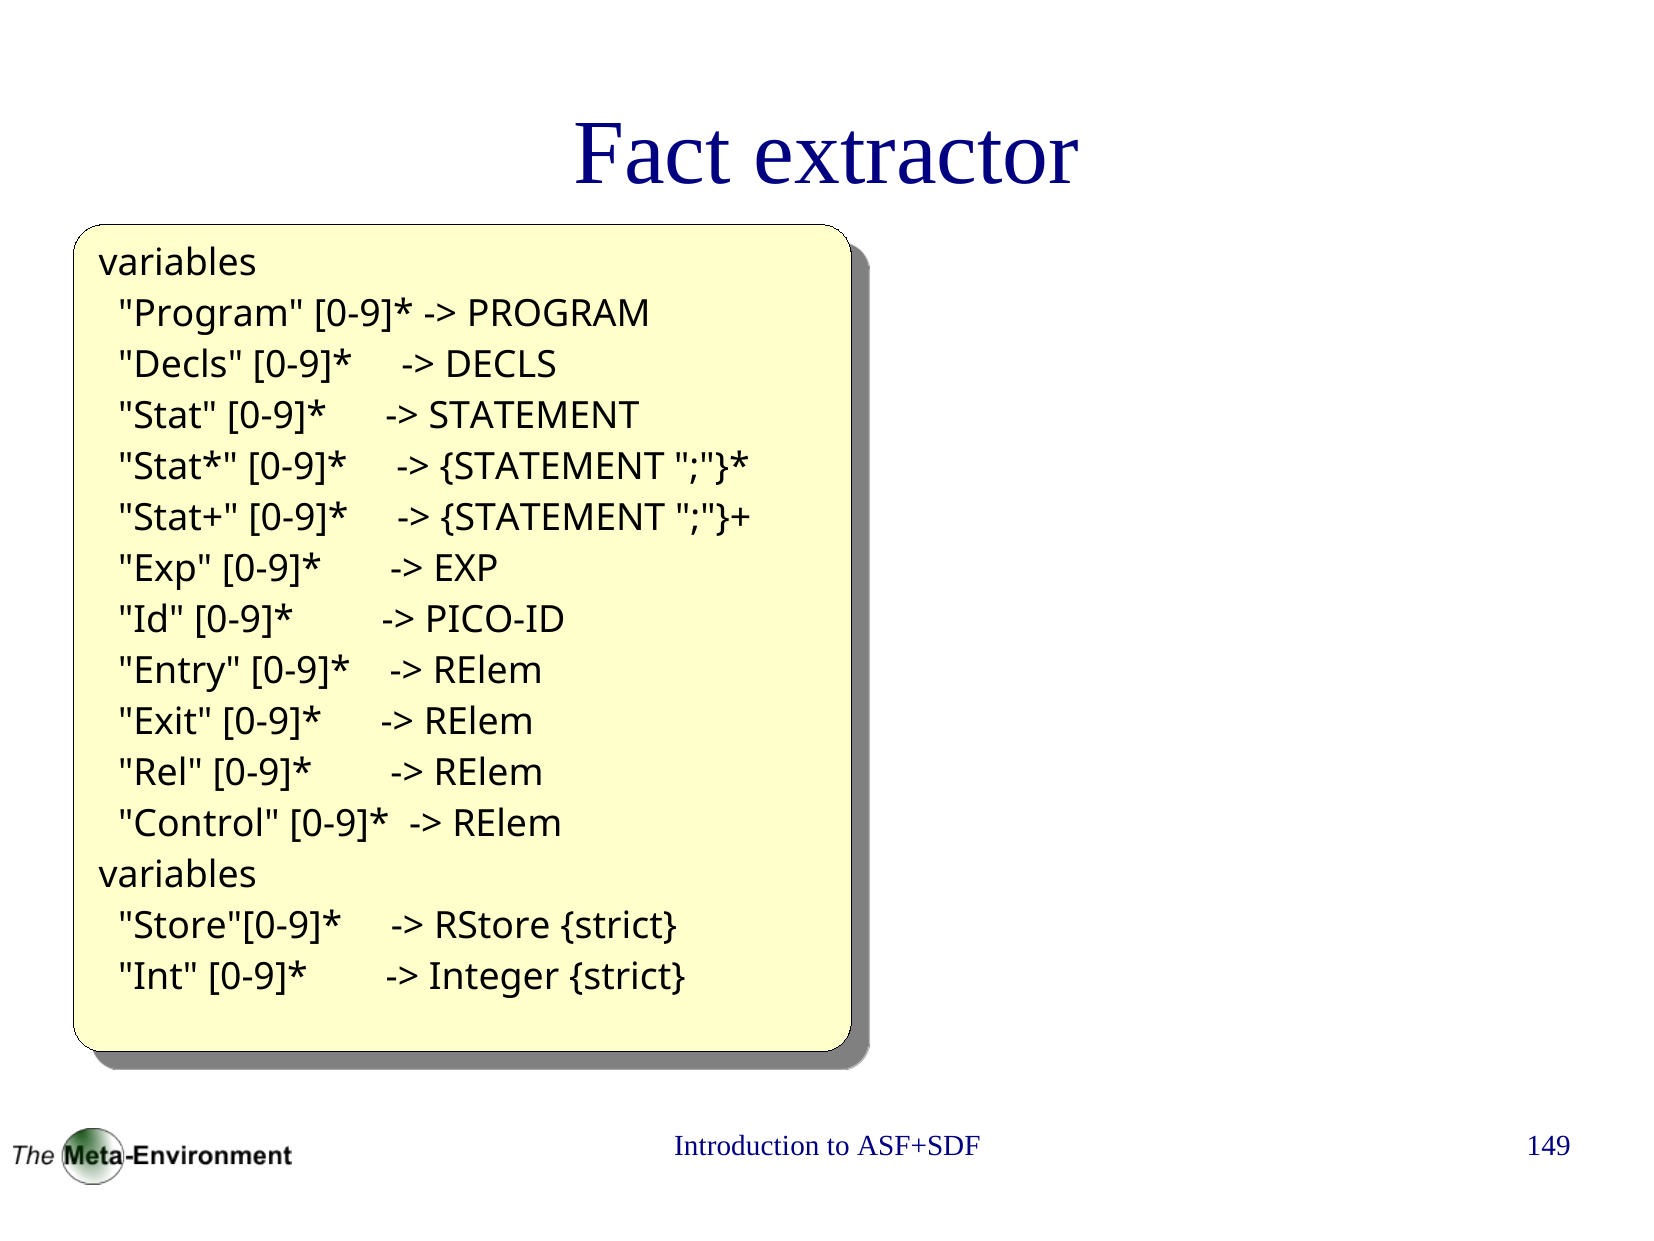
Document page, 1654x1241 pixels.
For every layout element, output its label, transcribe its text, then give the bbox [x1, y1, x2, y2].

picture [13, 1128, 292, 1185]
text_box variables "Program" [0-9]* -> PROGRAM "Decls" [0-9]* -> DECLS "Stat" [0-9]* -> STATEMENT "Stat*" [0-9]* -> {STATEMENT ";"}* "Stat+" [0-9]* -> {STATEMENT ";"}+ "Exp" [0-9]* -> EXP "Id" [0-9]* -> PICO-ID "Entry" [0-9]* -> RElem "Exit" [0-9]* -> RElem "Rel" [0-9]* -> RElem "Control" [0-9]* -> RElem variables "Store"[0-9]* -> RStore {strict} "Int" [0-9]* -> Integer {strict} [83, 185, 1126, 1069]
title Fact extractor [82, 49, 1571, 257]
text_box [73, 233, 83, 1044]
